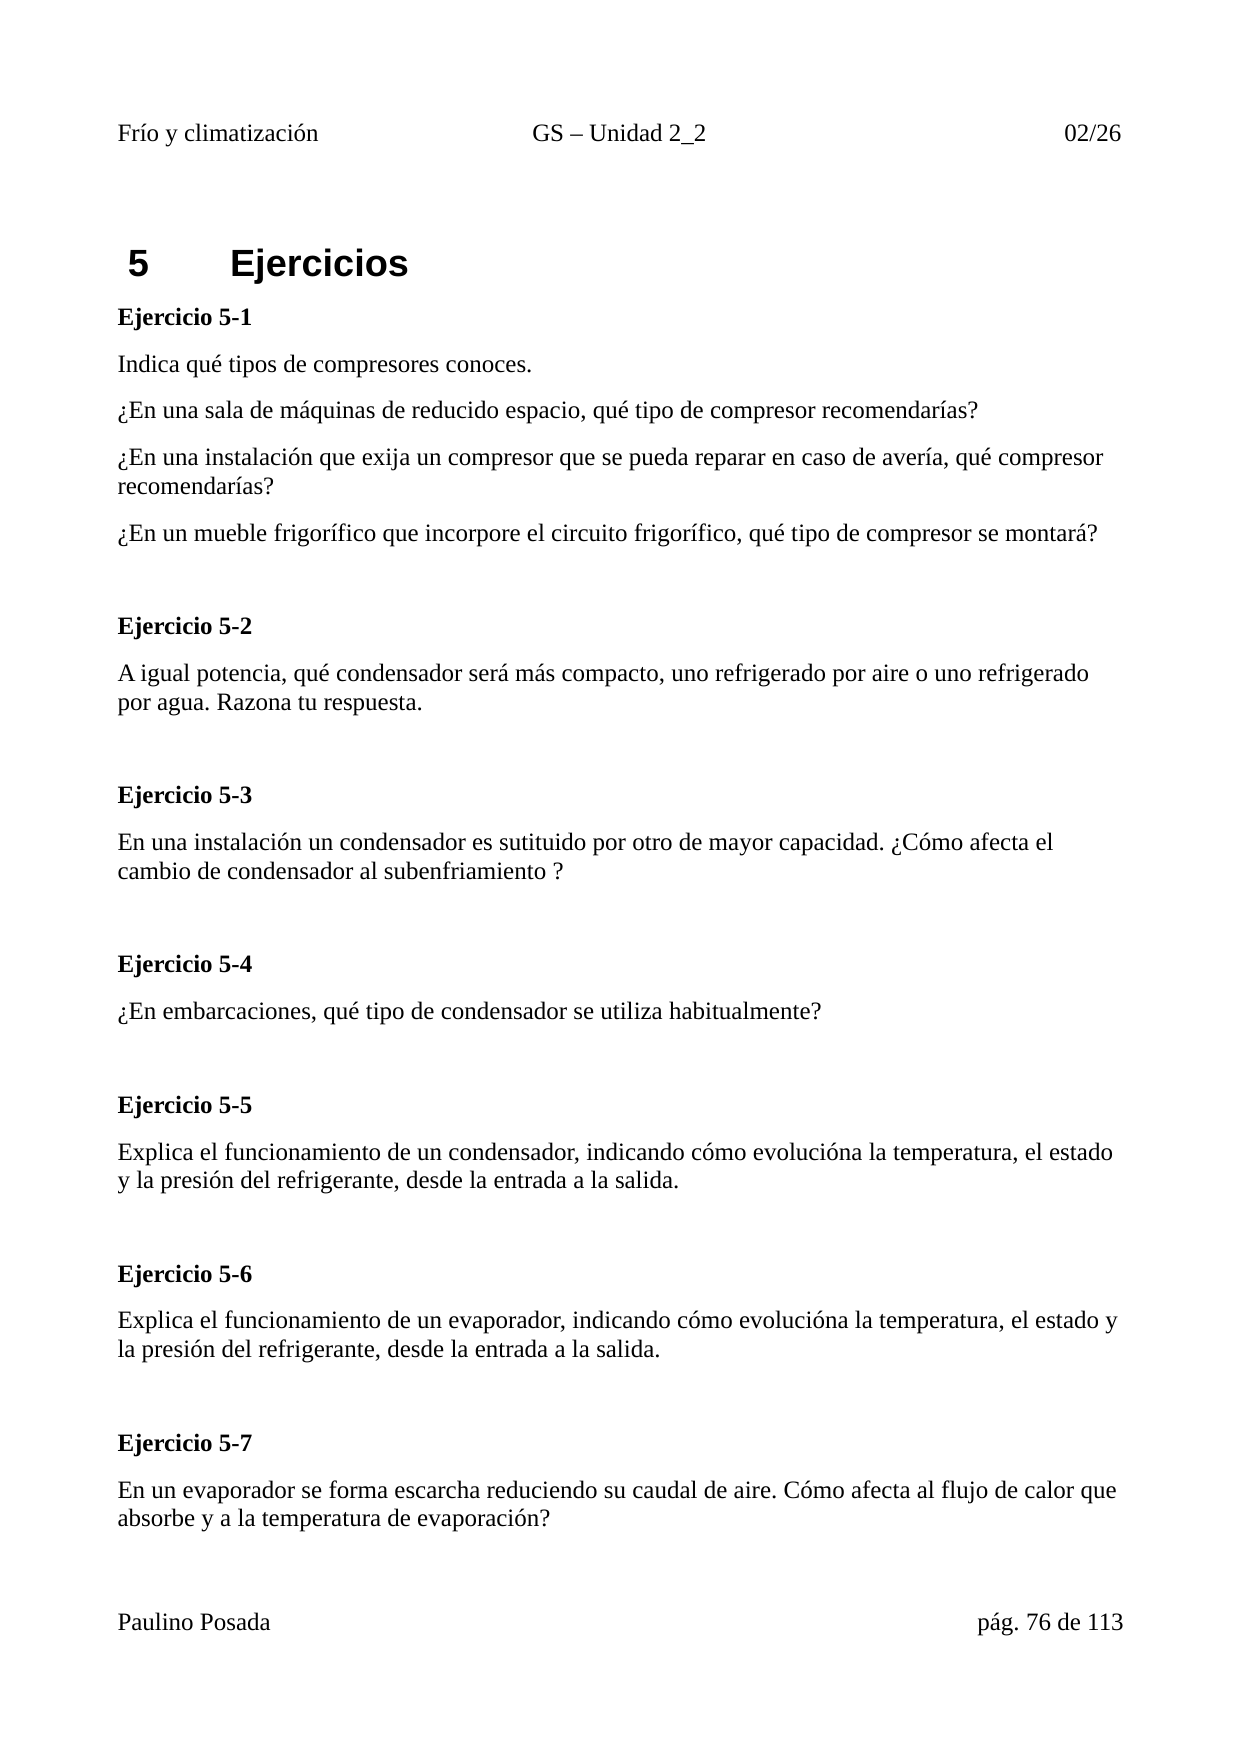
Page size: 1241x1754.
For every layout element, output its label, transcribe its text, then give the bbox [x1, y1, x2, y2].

text Ejercicio 5-6 [117, 1259, 1123, 1288]
text Ejercicio 5-3 [117, 780, 1123, 809]
text Ejercicio 5-4 [117, 949, 1123, 978]
text ¿En embarcaciones, qué tipo de condensador se utiliza habitualmente? [117, 996, 1123, 1025]
text Ejercicio 5-1 [117, 302, 1123, 331]
text En un evaporador se forma escarcha reduciendo su caudal de aire. Cómo afecta al flujo de calor que absorbe y a la temperatura de evaporación? [117, 1475, 1123, 1532]
text Explica el funcionamiento de un condensador, indicando cómo evolucióna la temperatura, el estado y la presión del refrigerante, desde la entrada a la salida. [117, 1137, 1123, 1194]
subtitle Ejercicios [117, 240, 1123, 284]
text Ejercicio 5-7 [117, 1428, 1123, 1457]
text Indica qué tipos de compresores conoces. [117, 349, 1123, 377]
text En una instalación un condensador es sutituido por otro de mayor capacidad. ¿Cómo afecta el cambio de condensador al subenfriamiento ? [117, 827, 1123, 885]
text Ejercicio 5-2 [117, 611, 1123, 640]
text ¿En una instalación que exija un compresor que se pueda reparar en caso de avería, qué compresor recomendarías? [117, 442, 1123, 500]
text ¿En un mueble frigorífico que incorpore el circuito frigorífico, qué tipo de compresor se montará? [117, 518, 1123, 547]
text Ejercicio 5-5 [117, 1090, 1123, 1118]
text ¿En una sala de máquinas de reducido espacio, qué tipo de compresor recomendarías? [117, 396, 1123, 424]
text Explica el funcionamiento de un evaporador, indicando cómo evolucióna la temperatura, el estado y la presión del refrigerante, desde la entrada a la salida. [117, 1306, 1123, 1363]
text A igual potencia, qué condensador será más compacto, uno refrigerado por aire o uno refrigerado por agua. Razona tu respuesta. [117, 658, 1123, 716]
